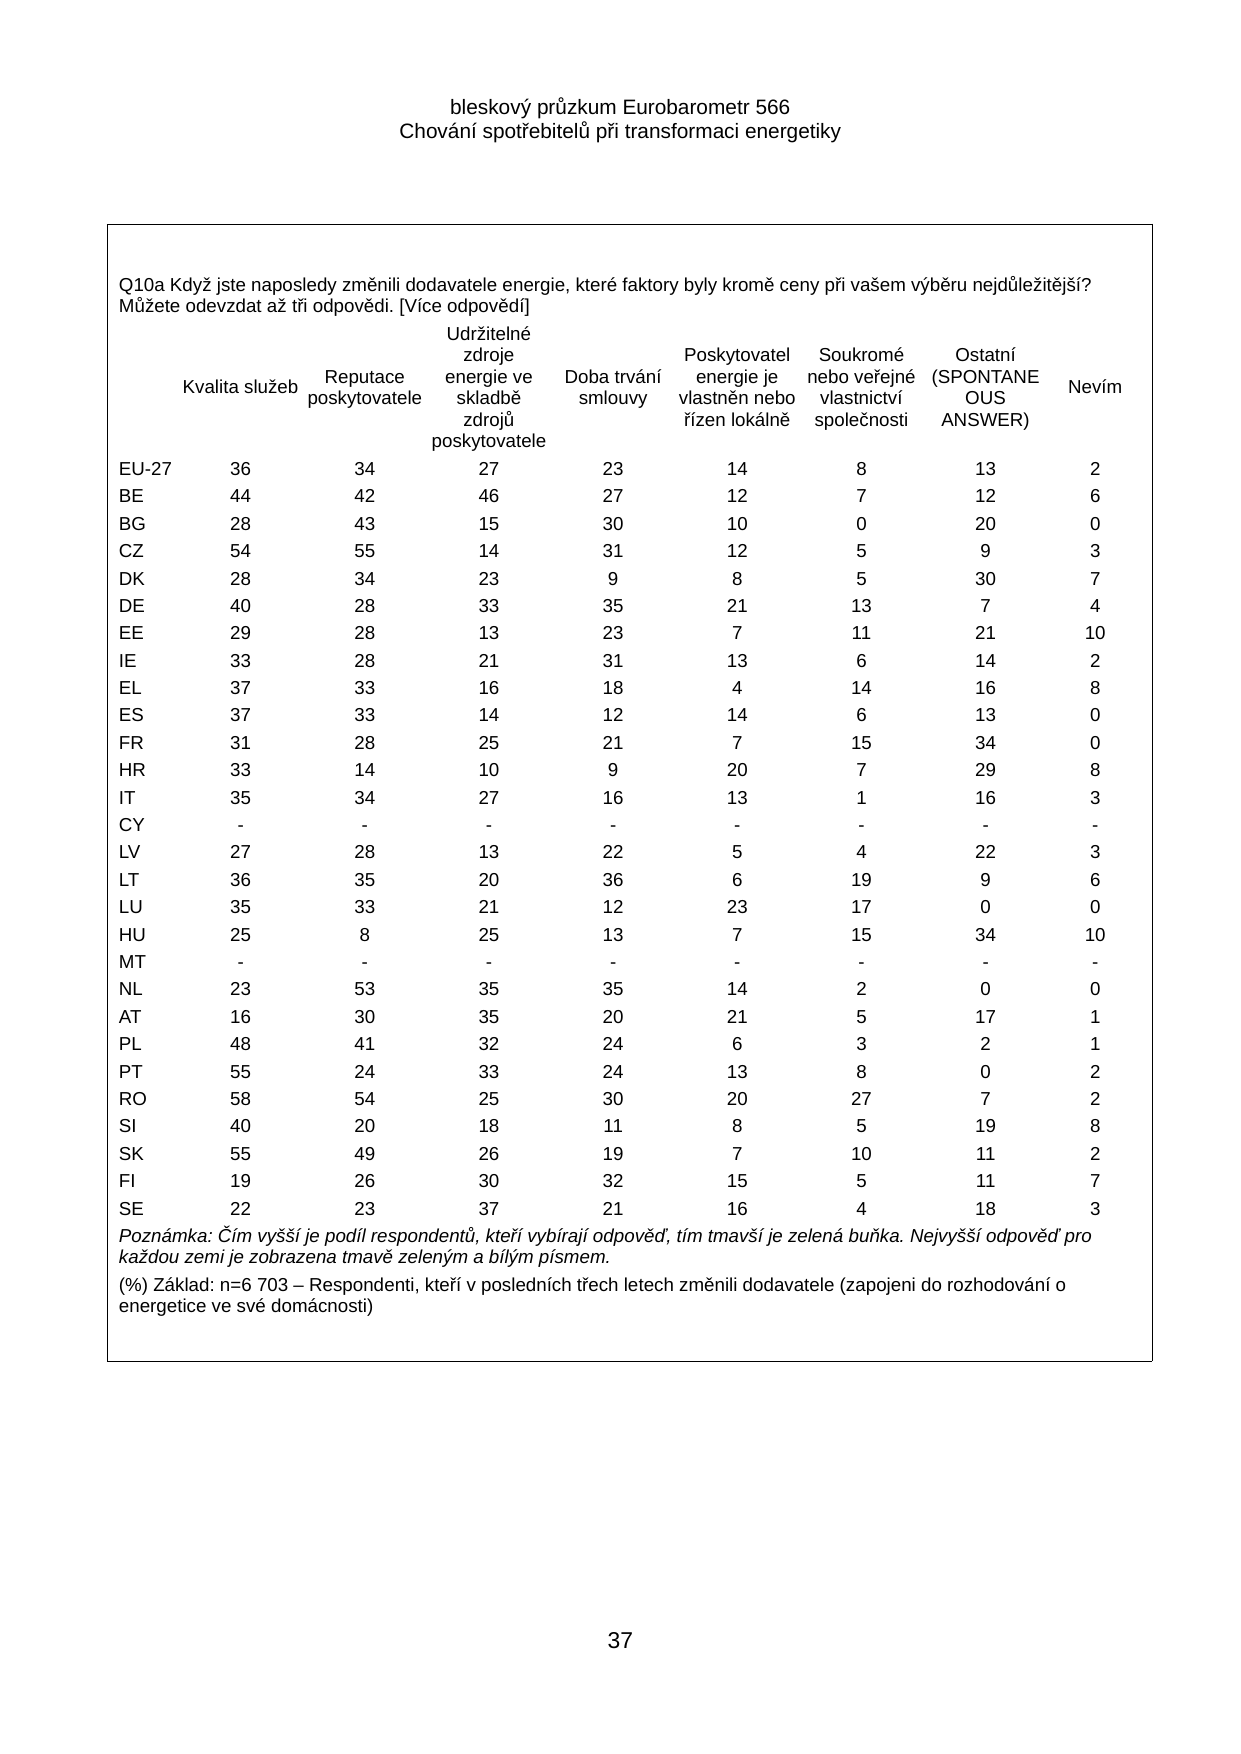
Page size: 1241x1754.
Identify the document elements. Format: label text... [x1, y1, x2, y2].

table_cell 2 [1048, 455, 1142, 482]
table_cell 2 [923, 1030, 1047, 1057]
table_cell 28 [303, 729, 427, 756]
table_cell 20 [675, 756, 799, 783]
table_cell LT [116, 866, 178, 893]
table_cell 18 [551, 674, 675, 701]
table_cell 13 [551, 921, 675, 948]
table_cell 10 [427, 756, 551, 783]
table_cell 12 [923, 482, 1047, 509]
table_cell 48 [178, 1030, 302, 1057]
table_cell 32 [427, 1030, 551, 1057]
table_cell 2 [1048, 1140, 1142, 1167]
table_cell 14 [675, 455, 799, 482]
table_cell 11 [923, 1167, 1047, 1194]
table_cell EE [116, 619, 178, 647]
table_cell 44 [178, 482, 302, 509]
table_cell 27 [427, 455, 551, 482]
table_cell 11 [923, 1140, 1047, 1167]
table_cell SE [116, 1195, 178, 1222]
table_cell - [303, 948, 427, 975]
table_cell 26 [427, 1140, 551, 1167]
table_cell 14 [427, 537, 551, 564]
table_cell 37 [178, 674, 302, 701]
table_cell 31 [551, 537, 675, 564]
table_cell Nevím [1048, 320, 1142, 455]
table_cell 5 [799, 564, 923, 592]
table_cell 19 [923, 1112, 1047, 1140]
table_cell 15 [799, 921, 923, 948]
table_cell 5 [799, 1112, 923, 1140]
table_cell - [799, 811, 923, 838]
table_cell 0 [1048, 893, 1142, 921]
table_cell 21 [427, 893, 551, 921]
table_cell (%) Základ: n=6 703 – Respondenti, kteří v posledních třech letech změnili dodavatele (zapojeni do rozhodování o energetice ve své domácnosti) [116, 1271, 1142, 1320]
table_cell 20 [303, 1112, 427, 1140]
table_cell 28 [178, 564, 302, 592]
table_cell 3 [1048, 537, 1142, 564]
table_cell - [427, 811, 551, 838]
table_cell - [675, 948, 799, 975]
table_cell PL [116, 1030, 178, 1057]
table_cell DK [116, 564, 178, 592]
table_cell 1 [799, 784, 923, 811]
table_cell 8 [675, 564, 799, 592]
table_cell 22 [923, 838, 1047, 866]
table_cell - [427, 948, 551, 975]
table_cell HR [116, 756, 178, 783]
table_cell 26 [303, 1167, 427, 1194]
table_cell 9 [923, 537, 1047, 564]
table_cell 5 [799, 1003, 923, 1030]
table_cell SK [116, 1140, 178, 1167]
table_cell 55 [178, 1058, 302, 1085]
table_cell Doba trvání smlouvy [551, 320, 675, 455]
table_cell 13 [675, 784, 799, 811]
table_cell 8 [1048, 1112, 1142, 1140]
table_cell 27 [551, 482, 675, 509]
table_cell 24 [551, 1058, 675, 1085]
table_cell 10 [799, 1140, 923, 1167]
table_cell 0 [1048, 975, 1142, 1003]
table_cell 22 [551, 838, 675, 866]
table_cell 46 [427, 482, 551, 509]
table_cell - [923, 811, 1047, 838]
table_cell 16 [551, 784, 675, 811]
table_cell 18 [923, 1195, 1047, 1222]
table_cell 7 [1048, 564, 1142, 592]
table_cell 6 [1048, 482, 1142, 509]
table_cell 53 [303, 975, 427, 1003]
table_cell 34 [303, 784, 427, 811]
table_cell Poskytovatel energie je vlastněn nebo řízen lokálně [675, 320, 799, 455]
table_cell 33 [178, 756, 302, 783]
table_cell 0 [1048, 729, 1142, 756]
table_cell 16 [427, 674, 551, 701]
table_cell 12 [675, 482, 799, 509]
table_cell 15 [427, 510, 551, 537]
table_cell 21 [427, 647, 551, 674]
table_cell 55 [178, 1140, 302, 1167]
table_cell 35 [303, 866, 427, 893]
table_cell 3 [1048, 838, 1142, 866]
table_cell EL [116, 674, 178, 701]
table_cell - [551, 811, 675, 838]
table_cell 23 [427, 564, 551, 592]
table_cell 36 [178, 866, 302, 893]
table_cell 0 [1048, 510, 1142, 537]
table_cell 10 [675, 510, 799, 537]
table_cell 30 [303, 1003, 427, 1030]
table_cell MT [116, 948, 178, 975]
table_cell 34 [923, 729, 1047, 756]
table_cell 23 [551, 455, 675, 482]
table_cell 34 [923, 921, 1047, 948]
table_cell 23 [178, 975, 302, 1003]
table_cell 35 [551, 592, 675, 619]
table_cell - [178, 811, 302, 838]
table_cell 13 [427, 838, 551, 866]
table_cell 32 [551, 1167, 675, 1194]
table_cell 35 [427, 975, 551, 1003]
table_cell 0 [923, 975, 1047, 1003]
table_cell 31 [178, 729, 302, 756]
table_cell - [551, 948, 675, 975]
table_cell 30 [551, 510, 675, 537]
table_cell 6 [799, 647, 923, 674]
table_cell 7 [675, 619, 799, 647]
table_cell 31 [551, 647, 675, 674]
table_cell IT [116, 784, 178, 811]
table_cell - [675, 811, 799, 838]
table_cell NL [116, 975, 178, 1003]
table_cell 19 [799, 866, 923, 893]
table_cell - [1048, 948, 1142, 975]
table_cell AT [116, 1003, 178, 1030]
table_cell FR [116, 729, 178, 756]
table_cell 33 [303, 701, 427, 729]
table_cell 6 [675, 1030, 799, 1057]
table_cell 29 [178, 619, 302, 647]
table_cell 25 [427, 1085, 551, 1112]
table_cell 28 [303, 647, 427, 674]
table_cell DE [116, 592, 178, 619]
table_cell 8 [675, 1112, 799, 1140]
table_cell 16 [178, 1003, 302, 1030]
table_cell 23 [675, 893, 799, 921]
table_cell 0 [799, 510, 923, 537]
table_cell 15 [799, 729, 923, 756]
table_cell 33 [303, 893, 427, 921]
table_cell PT [116, 1058, 178, 1085]
table_cell FI [116, 1167, 178, 1194]
table_cell 8 [303, 921, 427, 948]
table_cell 27 [799, 1085, 923, 1112]
table_cell 35 [427, 1003, 551, 1030]
table_cell 28 [303, 619, 427, 647]
table_cell 35 [178, 893, 302, 921]
table_cell 4 [675, 674, 799, 701]
table_cell 12 [551, 893, 675, 921]
table_cell Soukromé nebo veřejné vlastnictví společnosti [799, 320, 923, 455]
table_cell Udržitelné zdroje energie ve skladbě zdrojů poskytovatele [427, 320, 551, 455]
table_cell 54 [178, 537, 302, 564]
table_cell Kvalita služeb [178, 320, 302, 455]
table_cell 2 [1048, 647, 1142, 674]
table_cell 7 [799, 482, 923, 509]
table_cell 1 [1048, 1003, 1142, 1030]
table_cell 8 [1048, 756, 1142, 783]
table_cell 15 [675, 1167, 799, 1194]
table_cell 49 [303, 1140, 427, 1167]
table_cell 13 [675, 647, 799, 674]
table_cell BE [116, 482, 178, 509]
table_cell 22 [178, 1195, 302, 1222]
table_cell 40 [178, 592, 302, 619]
table_cell 14 [427, 701, 551, 729]
table_cell 16 [923, 674, 1047, 701]
table_cell 20 [427, 866, 551, 893]
table_cell 37 [427, 1195, 551, 1222]
table_cell 35 [178, 784, 302, 811]
table_cell 12 [551, 701, 675, 729]
table_cell LU [116, 893, 178, 921]
table_cell CZ [116, 537, 178, 564]
table_cell 4 [799, 1195, 923, 1222]
table_cell 1 [1048, 1030, 1142, 1057]
table_cell 7 [1048, 1167, 1142, 1194]
table_cell 54 [303, 1085, 427, 1112]
table_cell 0 [923, 1058, 1047, 1085]
table_cell 14 [923, 647, 1047, 674]
table_cell 0 [923, 893, 1047, 921]
table_cell 6 [799, 701, 923, 729]
table_cell 34 [303, 455, 427, 482]
table_cell 12 [675, 537, 799, 564]
table_cell 9 [551, 756, 675, 783]
table_cell 33 [178, 647, 302, 674]
table_cell 13 [427, 619, 551, 647]
table_cell 7 [675, 729, 799, 756]
table_cell 36 [551, 866, 675, 893]
table_cell 30 [923, 564, 1047, 592]
table_cell 33 [303, 674, 427, 701]
table_cell 20 [551, 1003, 675, 1030]
table_cell 30 [551, 1085, 675, 1112]
table_cell 13 [799, 592, 923, 619]
table_cell 20 [675, 1085, 799, 1112]
table_cell 9 [551, 564, 675, 592]
table_cell 14 [675, 701, 799, 729]
table_cell EU-27 [116, 455, 178, 482]
table_cell 7 [923, 592, 1047, 619]
table_cell 3 [799, 1030, 923, 1057]
table_cell 3 [1048, 1195, 1142, 1222]
table_cell IE [116, 647, 178, 674]
table_cell HU [116, 921, 178, 948]
table_cell BG [116, 510, 178, 537]
table_cell 7 [923, 1085, 1047, 1112]
table_cell - [303, 811, 427, 838]
table_cell 8 [799, 1058, 923, 1085]
table_cell 41 [303, 1030, 427, 1057]
table_cell 21 [675, 592, 799, 619]
table_cell 2 [1048, 1058, 1142, 1085]
table_cell 14 [799, 674, 923, 701]
table_cell 27 [178, 838, 302, 866]
table_cell 7 [675, 921, 799, 948]
table_cell 20 [923, 510, 1047, 537]
table_cell 25 [178, 921, 302, 948]
table_cell 23 [551, 619, 675, 647]
table_cell 13 [675, 1058, 799, 1085]
table_cell 37 [178, 701, 302, 729]
table_cell 14 [303, 756, 427, 783]
table_cell 36 [178, 455, 302, 482]
table_cell 14 [675, 975, 799, 1003]
table_cell Ostatní (SPONTANEOUS ANSWER) [923, 320, 1047, 455]
table_cell 19 [551, 1140, 675, 1167]
table_cell 21 [551, 729, 675, 756]
table_cell 7 [799, 756, 923, 783]
table_cell 55 [303, 537, 427, 564]
table_cell 19 [178, 1167, 302, 1194]
table_cell 17 [799, 893, 923, 921]
table_cell 43 [303, 510, 427, 537]
table_cell 58 [178, 1085, 302, 1112]
table_cell 11 [799, 619, 923, 647]
table_cell 6 [1048, 866, 1142, 893]
table_cell 30 [427, 1167, 551, 1194]
table_cell 13 [923, 455, 1047, 482]
table_cell 10 [1048, 619, 1142, 647]
table_cell 21 [923, 619, 1047, 647]
table_cell 5 [799, 537, 923, 564]
table_cell - [178, 948, 302, 975]
table_cell 40 [178, 1112, 302, 1140]
table_cell 0 [1048, 701, 1142, 729]
table_cell 24 [551, 1030, 675, 1057]
table_cell 10 [1048, 921, 1142, 948]
table_cell 21 [675, 1003, 799, 1030]
table_cell 24 [303, 1058, 427, 1085]
table_cell 33 [427, 592, 551, 619]
table_cell 27 [427, 784, 551, 811]
table_cell RO [116, 1085, 178, 1112]
table_header Q10a Když jste naposledy změnili dodavatele energie, které faktory byly kromě ceny při vašem výběru nejdůležitější? Můžete odevzdat až tři odpovědi. [Více odpovědí] [116, 271, 1142, 319]
table_cell [116, 320, 178, 455]
table_cell 5 [675, 838, 799, 866]
table_cell 25 [427, 729, 551, 756]
table_cell 7 [675, 1140, 799, 1167]
table_cell 35 [551, 975, 675, 1003]
table_cell ES [116, 701, 178, 729]
table_cell 17 [923, 1003, 1047, 1030]
table_cell 18 [427, 1112, 551, 1140]
table_cell SI [116, 1112, 178, 1140]
table_cell 5 [799, 1167, 923, 1194]
table_cell 29 [923, 756, 1047, 783]
table_cell - [799, 948, 923, 975]
table_cell 13 [923, 701, 1047, 729]
table_cell - [1048, 811, 1142, 838]
table_cell CY [116, 811, 178, 838]
table_cell 23 [303, 1195, 427, 1222]
table_cell 34 [303, 564, 427, 592]
table_cell 3 [1048, 784, 1142, 811]
table_cell Poznámka: Čím vyšší je podíl respondentů, kteří vybírají odpověď, tím tmavší je zelená buňka. Nejvyšší odpověď pro každou zemi je zobrazena tmavě zeleným a bílým písmem. [116, 1222, 1142, 1271]
table_cell - [923, 948, 1047, 975]
table_cell 21 [551, 1195, 675, 1222]
table_cell LV [116, 838, 178, 866]
table_cell 4 [799, 838, 923, 866]
table_cell 2 [1048, 1085, 1142, 1112]
table_cell 33 [427, 1058, 551, 1085]
table_cell 9 [923, 866, 1047, 893]
table_cell 16 [675, 1195, 799, 1222]
table_cell 28 [303, 838, 427, 866]
table_cell Reputace poskytovatele [303, 320, 427, 455]
table_cell 4 [1048, 592, 1142, 619]
table_cell 28 [303, 592, 427, 619]
table_cell 6 [675, 866, 799, 893]
table_cell 8 [1048, 674, 1142, 701]
table_cell 8 [799, 455, 923, 482]
table_cell 2 [799, 975, 923, 1003]
table_cell 28 [178, 510, 302, 537]
table_cell 42 [303, 482, 427, 509]
table_cell 11 [551, 1112, 675, 1140]
table_cell 16 [923, 784, 1047, 811]
table_cell 25 [427, 921, 551, 948]
